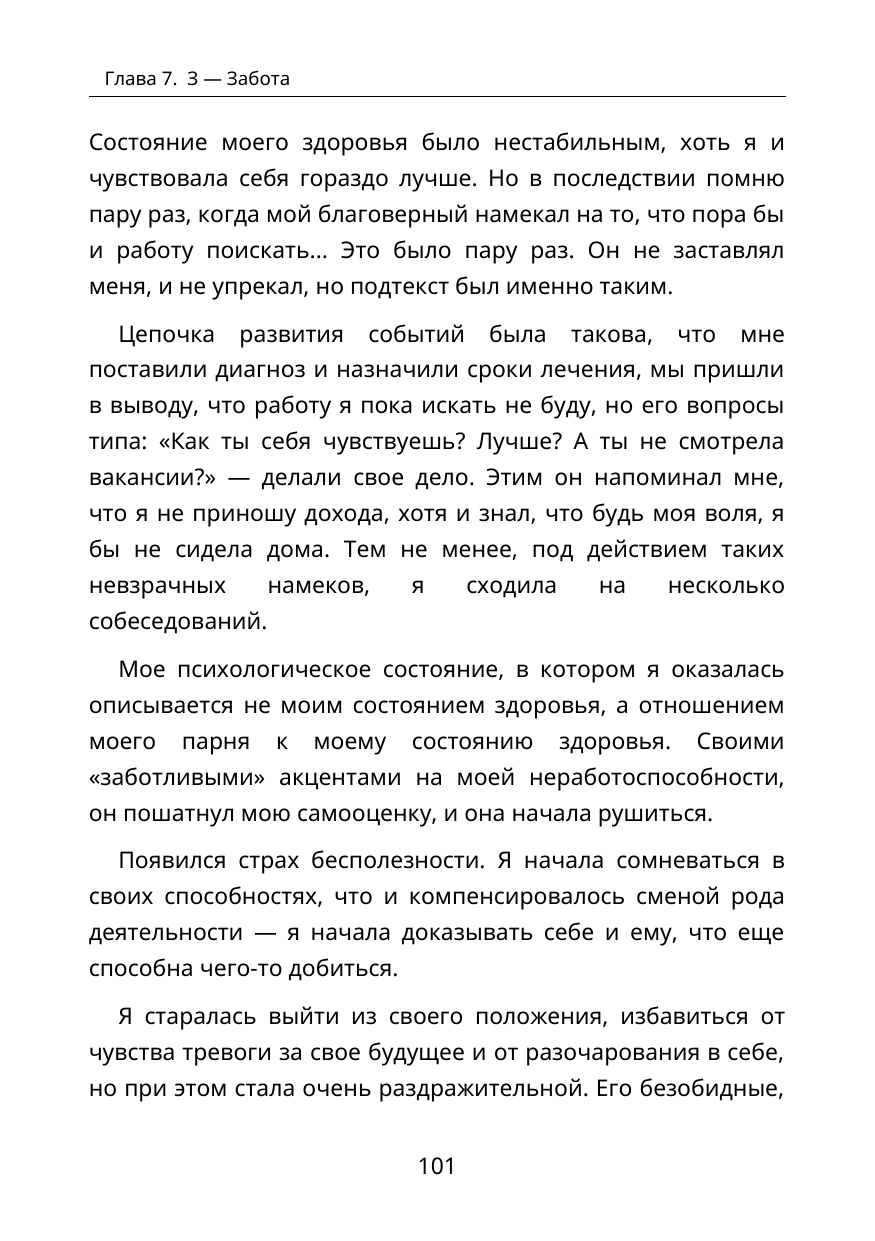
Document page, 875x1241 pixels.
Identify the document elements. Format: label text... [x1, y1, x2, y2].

text Я старалась выйти из своего положения, избавиться от чувства тревоги за свое будущее и от разочарования в себе, но при этом стала очень раздражительной. Его безобидные, [88, 1000, 786, 1103]
text Цепочка развития событий была такова, что мне поставили диагноз и назначили сроки лечения, мы пришли в выводу, что работу я пока искать не буду, но его вопросы типа: «Как ты себя чувствуешь? Лучше? А ты не смотрела вакансии?» — делали свое дело. Этим он напоминал мне, что я не приношу дохода, хотя и знал, что будь моя воля, я бы не сидела дома. Тем не менее, под действием таких невзрачных намеков, я сходила на несколько собеседований. [88, 317, 786, 636]
text Появился страх бесполезности. Я начала сомневаться в своих способностях, что и компенсировалось сменой рода деятельности — я начала доказывать себе и ему, что еще способна чего-то добиться. [88, 844, 786, 983]
text Мое психологическое состояние, в котором я оказалась описывается не моим состоянием здоровья, а отношением моего парня к моему состоянию здоровья. Своими «заботливыми» акцентами на моей неработоспособности, он пошатнул мою самооценку, и она начала рушиться. [88, 653, 786, 828]
text Состояние моего здоровья было нестабильным, хоть я и чувствовала себя гораздо лучше. Но в последствии помню пару раз, когда мой благоверный намекал на то, что пора бы и работу поискать... Это было пару раз. Он не заставлял меня, и не упрекал, но подтекст был именно таким. [88, 126, 786, 301]
